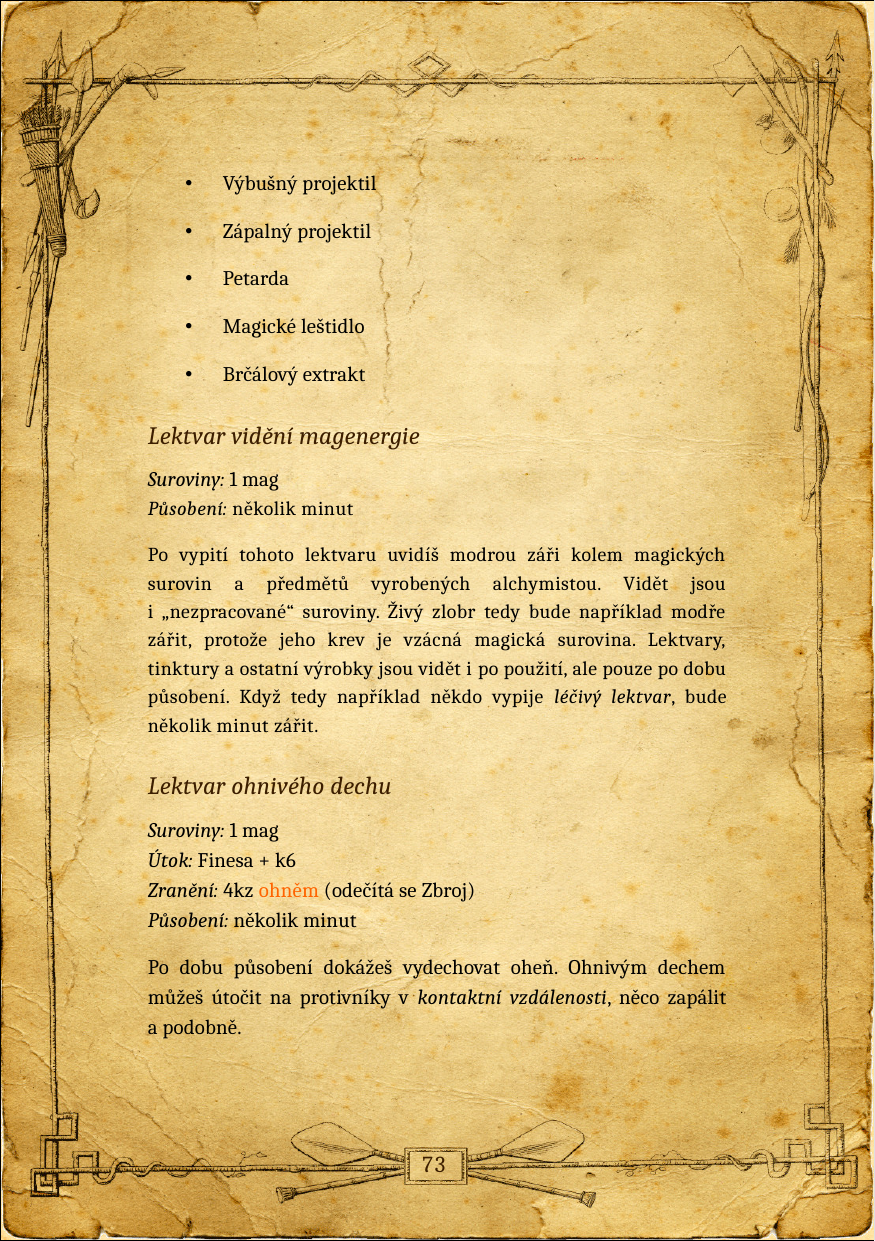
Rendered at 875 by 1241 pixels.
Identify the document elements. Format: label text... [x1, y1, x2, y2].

list Výbušný projektil [185, 172, 726, 196]
list Zápalný projektil [185, 219, 726, 243]
text Suroviny: 1 mag Působení: několik minut [148, 468, 726, 520]
subtitle Lektvar vidění magenergie [148, 422, 726, 450]
text Po dobu působení dokážeš vydechovat oheň. Ohnivým dechem můžeš útočit na protivníky v⁠ kontaktní vzdálenosti, něco zapálit a⁠ podobně. [148, 956, 726, 1040]
list Petarda [185, 267, 726, 291]
text Suroviny: 1 mag Útok: Finesa + k6 Zranění: 4kz ohněm (odečítá se Zbroj) Působení: několik minut [148, 819, 726, 932]
text Po vypití tohoto lektvaru uvidíš modrou záři kolem magických surovin a⁠ předmětů vyrobených alchymistou. Vidět jsou i⁠ „nezpracované“ suroviny. Živý zlobr tedy bude například modře zářit, protože jeho krev je vzácná magická surovina. Lektvary, tinktury a⁠ ostatní výrobky jsou vidět i⁠ po použití, ale pouze po dobu působení. Když tedy například někdo vypije léčivý lektvar, bude několik minut zářit. [148, 544, 726, 737]
subtitle Lektvar ohnivého dechu [148, 772, 726, 801]
list Magické leštidlo [185, 314, 726, 338]
picture [1, 1, 874, 1240]
list Brčálový extrakt [185, 362, 726, 386]
